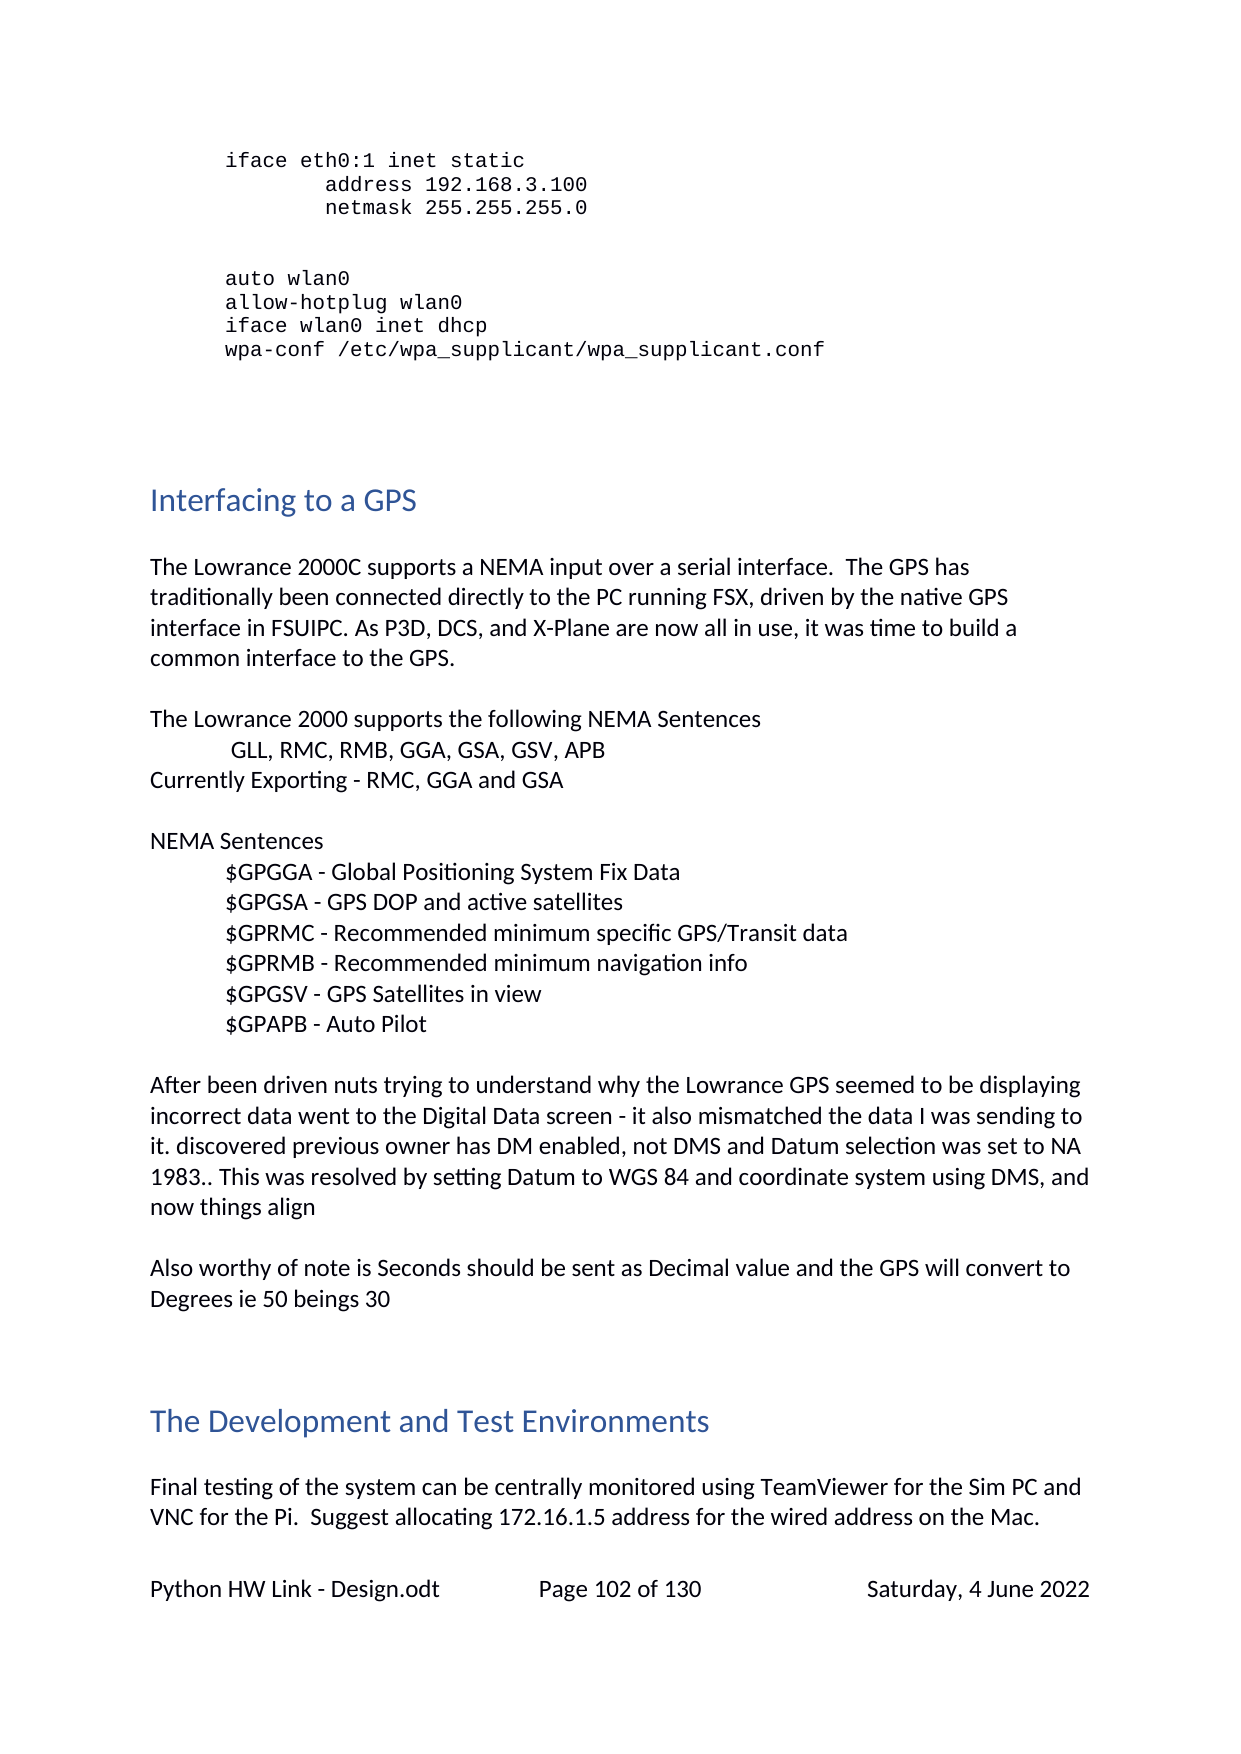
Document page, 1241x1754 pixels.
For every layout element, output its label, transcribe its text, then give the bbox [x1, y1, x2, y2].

text Final testing of the system can be centrally monitored using TeamViewer for the Sim PC and VNC for the Pi. Suggest allocating 172.16.1.5 address for the wired address on the Mac. [150, 1471, 1090, 1532]
subtitle The Development and Test Environments [150, 1400, 1090, 1440]
text $GPGGA - Global Positioning System Fix Data [225, 856, 1090, 886]
text GLL, RMC, RMB, GGA, GSA, GSV, APB [225, 734, 1090, 764]
text The Lowrance 2000 supports the following NEMA Sentences [150, 703, 1090, 734]
text The Lowrance 2000C supports a NEMA input over a serial interface. The GPS has traditionally been connected directly to the PC running FSX, driven by the native GPS interface in FSUIPC. As P3D, DCS, and X-Plane are now all in use, it was time to build a common interface to the GPS. [150, 551, 1090, 673]
text NEMA Sentences [150, 825, 1090, 856]
text $GPRMB - Recommended minimum navigation info [225, 947, 1090, 978]
text After been driven nuts trying to understand why the Lowrance GPS seemed to be displaying incorrect data went to the Digital Data screen - it also mismatched the data I was sending to it. discovered previous owner has DM enabled, not DMS and Datum selection was set to NA 1983.. This was resolved by setting Datum to WGS 84 and coordinate system using DMS, and now things align [150, 1069, 1090, 1222]
text Currently Exporting - RMC, GGA and GSA [150, 764, 1090, 795]
text $GPGSA - GPS DOP and active satellites [225, 886, 1090, 917]
text $GPRMC - Recommended minimum specific GPS/Transit data [225, 917, 1090, 947]
text Also worthy of note is Seconds should be sent as Decimal value and the GPS will convert to Degrees ie 50 beings 30 [150, 1253, 1090, 1314]
subtitle Interfacing to a GPS [150, 479, 1090, 520]
text $GPAPB - Auto Pilot [225, 1008, 1090, 1039]
text $GPGSV - GPS Satellites in view [225, 978, 1090, 1008]
text iface eth0:1 inet static address 192.168.3.100 netmask 255.255.255.0 auto wlan0 allow-hotplug wlan0 iface wlan0 inet dhcp wpa-conf /etc/wpa_supplicant/wpa_supplicant.conf [225, 150, 1090, 393]
